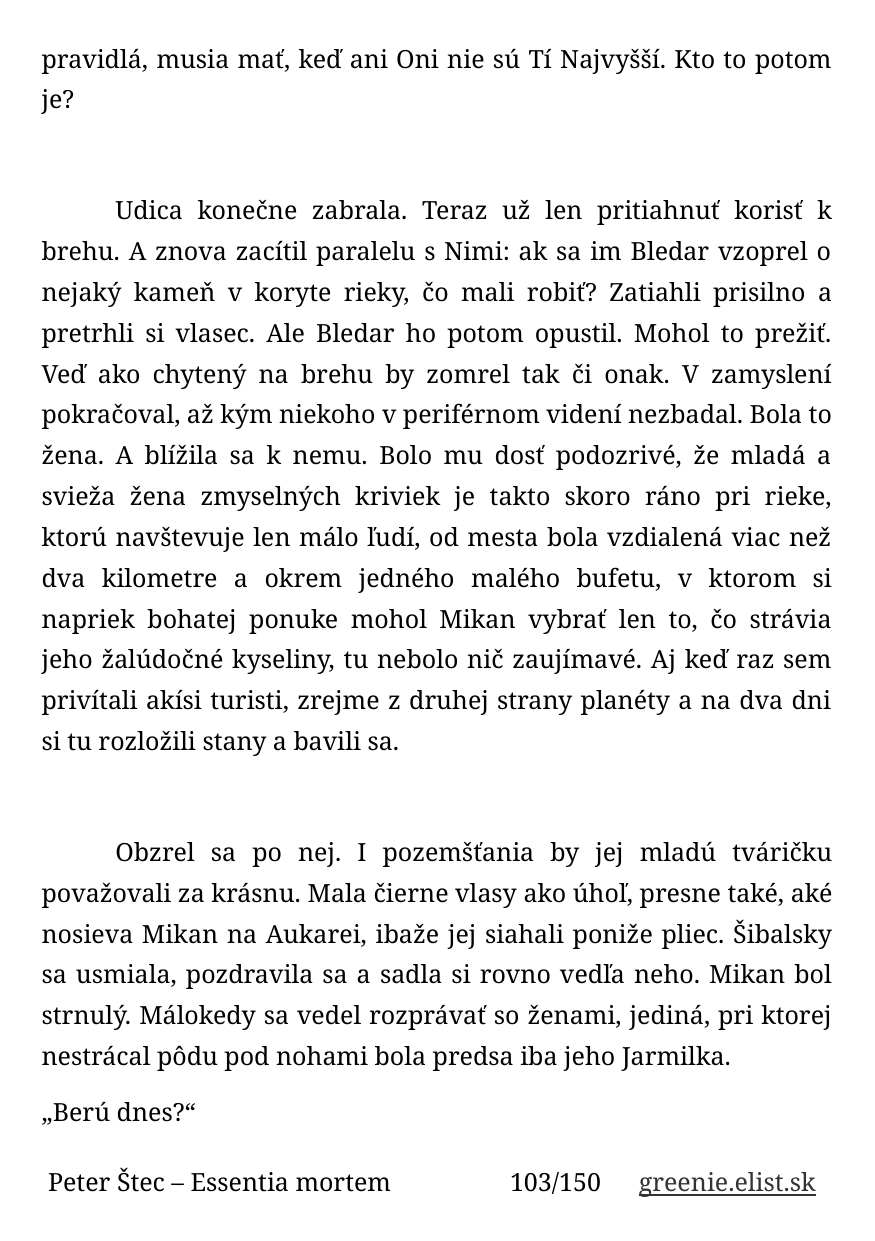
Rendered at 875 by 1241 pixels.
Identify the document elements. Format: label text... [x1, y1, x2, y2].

text Obzrel sa po nej. I pozemšťania by jej mladú tváričku považovali za krásnu. Mala čierne vlasy ako úhoľ, presne také, aké nosieva Mikan na Aukarei, ibaže jej siahali poniže pliec. Šibalsky sa usmiala, pozdravila sa a sadla si rovno vedľa neho. Mikan bol strnulý. Málokedy sa vedel rozprávať so ženami, jediná, pri ktorej nestrácal pôdu pod nohami bola predsa iba jeho Jarmilka. [41, 835, 833, 1073]
text „Berú dnes?“ [41, 1094, 833, 1128]
text Udica konečne zabrala. Teraz už len pritiahnuť korisť k brehu. A znova zacítil paralelu s Nimi: ak sa im Bledar vzoprel o nejaký kameň v koryte rieky, čo mali robiť? Zatiahli prisilno a pretrhli si vlasec. Ale Bledar ho potom opustil. Mohol to prežiť. Veď ako chytený na brehu by zomrel tak či onak. V zamyslení pokračoval, až kým niekoho v periférnom videní nezbadal. Bola to žena. A blížila sa k nemu. Bolo mu dosť podozrivé, že mladá a svieža žena zmyselných kriviek je takto skoro ráno pri rieke, ktorú navštevuje len málo ľudí, od mesta bola vzdialená viac než dva kilometre a okrem jedného malého bufetu, v ktorom si napriek bohatej ponuke mohol Mikan vybrať len to, čo strávia jeho žalúdočné kyseliny, tu nebolo nič zaujímavé. Aj keď raz sem privítali akísi turisti, zrejme z druhej strany planéty a na dva dni si tu rozložili stany a bavili sa. [41, 193, 833, 758]
text pravidlá, musia mať, keď ani Oni nie sú Tí Najvyšší. Kto to potom je? [41, 41, 833, 116]
